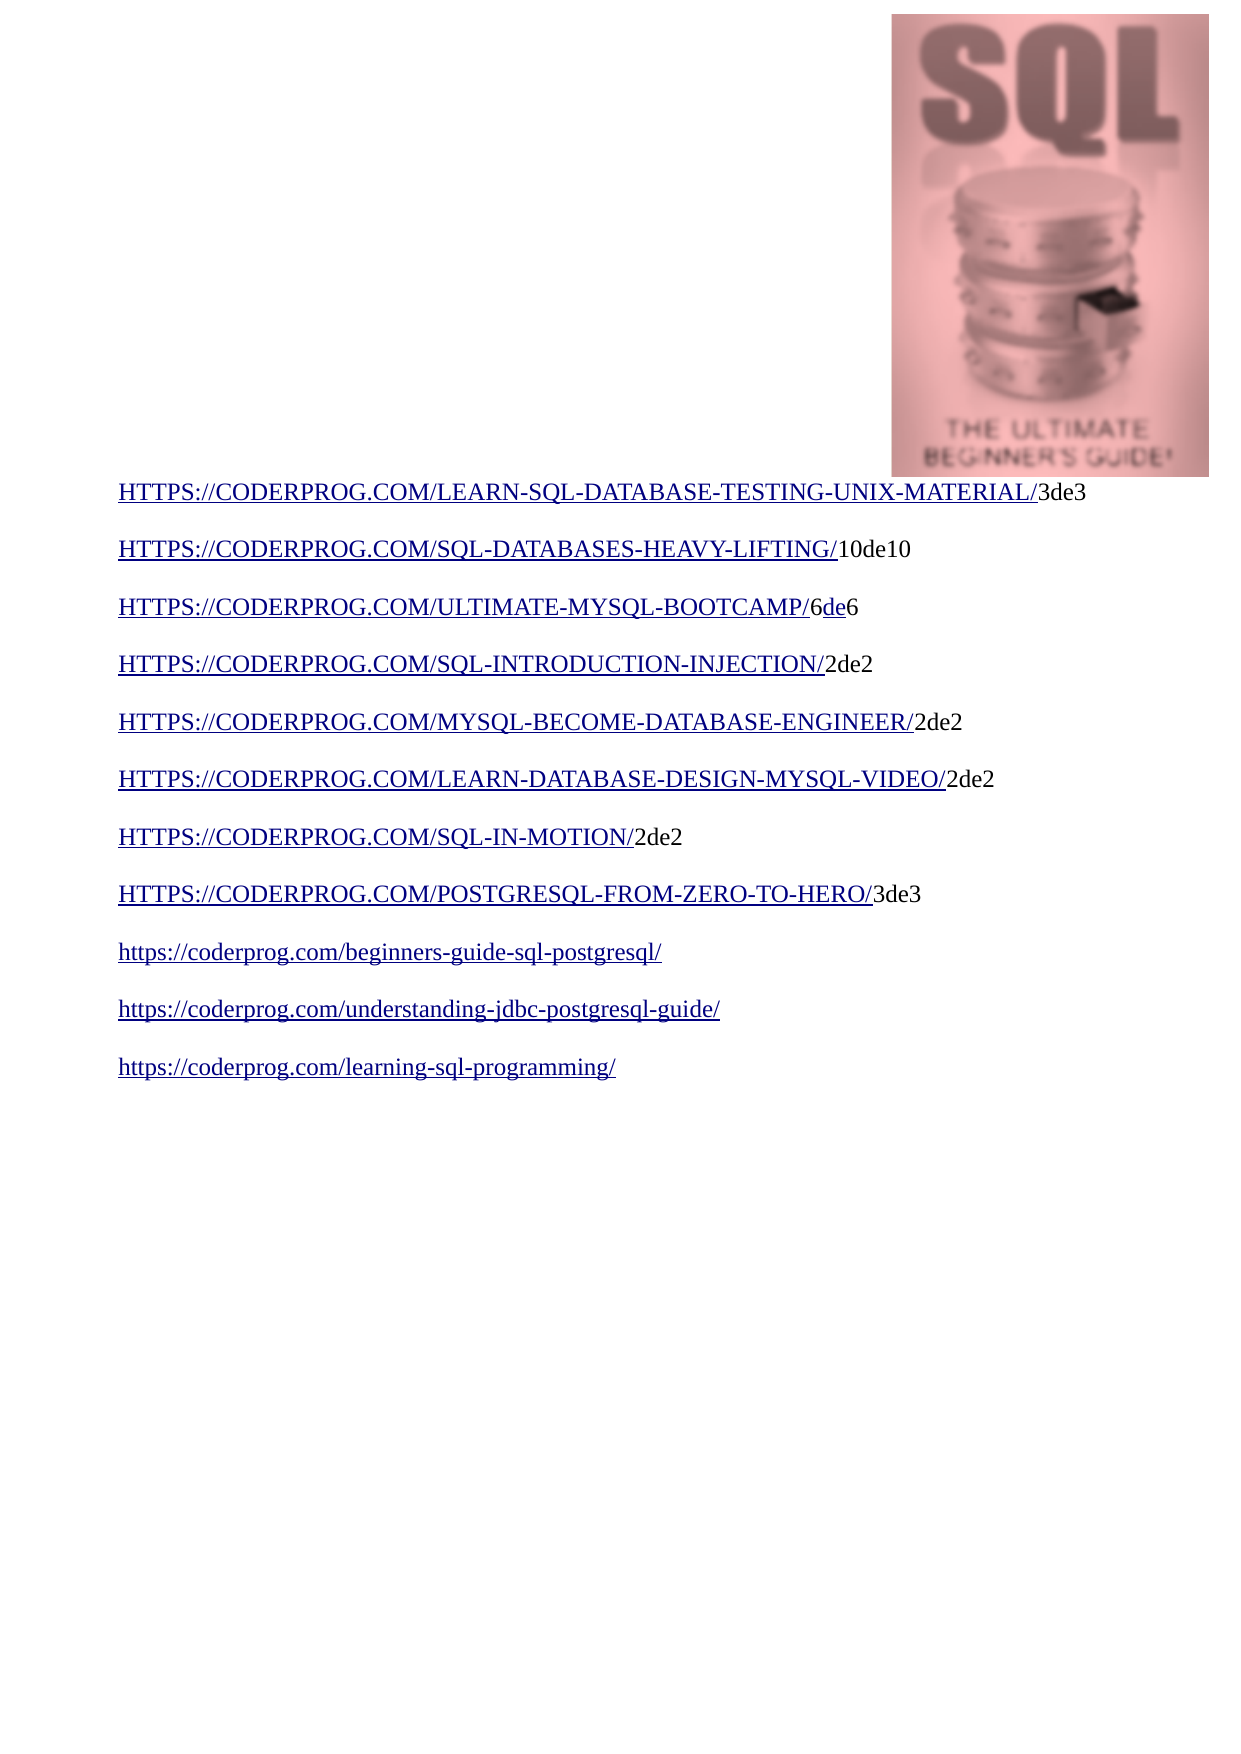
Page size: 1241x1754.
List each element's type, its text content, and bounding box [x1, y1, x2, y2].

picture [891, 14, 1209, 477]
text https://coderprog.com/beginners-guide-sql-postgresql/ [118, 937, 1122, 966]
text HTTPS://CODERPROG.COM/LEARN-SQL-DATABASE-TESTING-UNIX-MATERIAL/3de3 [118, 477, 1122, 506]
text HTTPS://CODERPROG.COM/SQL-DATABASES-HEAVY-LIFTING/10de10 [118, 534, 1122, 563]
text https://coderprog.com/understanding-jdbc-postgresql-guide/ [118, 994, 1122, 1023]
text HTTPS://CODERPROG.COM/SQL-IN-MOTION/2de2 [118, 822, 1122, 851]
text HTTPS://CODERPROG.COM/LEARN-DATABASE-DESIGN-MYSQL-VIDEO/2de2 [118, 764, 1122, 793]
text HTTPS://CODERPROG.COM/ULTIMATE-MYSQL-BOOTCAMP/6de6 [118, 592, 1122, 621]
text HTTPS://CODERPROG.COM/MYSQL-BECOME-DATABASE-ENGINEER/2de2 [118, 707, 1122, 736]
text HTTPS://CODERPROG.COM/SQL-INTRODUCTION-INJECTION/2de2 [118, 649, 1122, 678]
text HTTPS://CODERPROG.COM/POSTGRESQL-FROM-ZERO-TO-HERO/3de3 [118, 879, 1122, 908]
text https://coderprog.com/learning-sql-programming/ [118, 1052, 1122, 1081]
